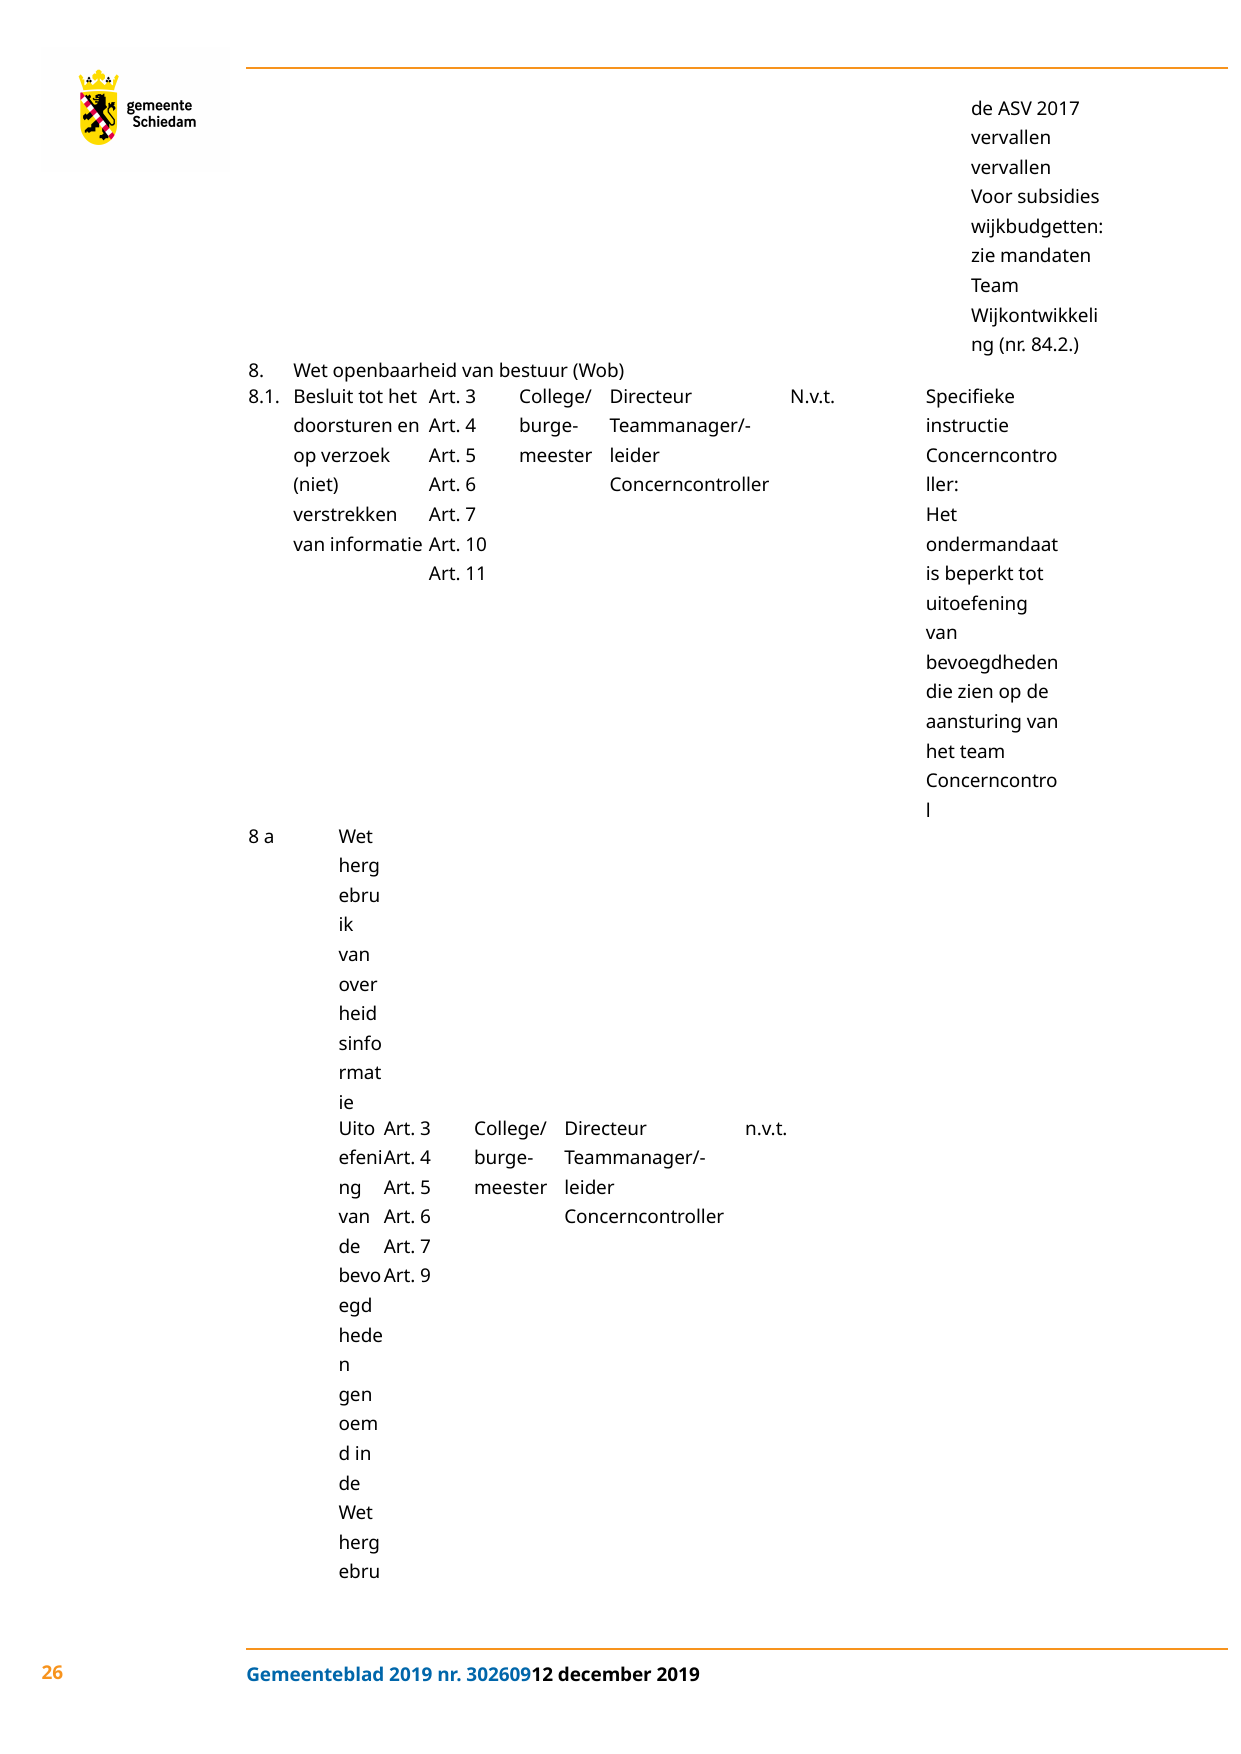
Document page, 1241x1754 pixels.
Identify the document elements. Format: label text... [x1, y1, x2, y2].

table_cell Directeur Teammanager/-leider Concerncontroller [609, 383, 790, 823]
picture [41, 47, 231, 172]
table_cell [745, 823, 880, 1115]
table_cell [880, 823, 1016, 1115]
table_cell [835, 95, 971, 357]
table_cell [474, 823, 564, 1115]
table_cell n.v.t. [745, 1115, 880, 1584]
table_cell 8.1. [248, 383, 293, 823]
table_cell de ASV 2017 vervallen vervallen Voor subsidies wijkbudgetten: zie mandaten Team Wijkontwikkeling (nr. 84.2.) [971, 95, 1106, 357]
table_cell [880, 1115, 1016, 1584]
table_cell [248, 95, 293, 357]
table_cell [655, 95, 700, 357]
table_cell Art. 3 Art. 4 Art. 5 Art. 6 Art. 7 Art. 9 [384, 1115, 474, 1584]
table_cell [971, 357, 1106, 383]
table_cell [700, 357, 835, 383]
table_cell Wet hergebruik van overheidsinformatie [338, 823, 383, 1115]
table_cell N.v.t. [790, 383, 926, 823]
table_cell Wet openbaarheid van bestuur (Wob) [293, 357, 654, 383]
table_cell [700, 95, 835, 357]
table_cell 8 a [248, 823, 338, 1115]
table_cell [293, 95, 654, 357]
table_cell [835, 357, 971, 383]
table_cell College/ burge-meester [474, 1115, 564, 1584]
table_cell [384, 823, 474, 1115]
table_cell Art. 3 Art. 4 Art. 5 Art. 6 Art. 7 Art. 10 Art. 11 [429, 383, 519, 823]
table_cell Uitoefening van de bevoegdheden genoemd in de Wet hergebru [338, 1115, 383, 1584]
table_cell College/ burge-meester [519, 383, 609, 823]
table_cell [655, 357, 700, 383]
table_cell Besluit tot het doorsturen en op verzoek (niet) verstrekken van informatie [293, 383, 429, 823]
table_cell Specifieke instructie Concerncontroller: Het ondermandaat is beperkt tot uitoefening van bevoegdheden die zien op de aansturing van het team Concerncontrol [926, 383, 1061, 823]
table_cell 8. [248, 357, 293, 383]
table_cell Directeur Teammanager/-leider Concerncontroller [564, 1115, 745, 1584]
table_cell [564, 823, 745, 1115]
table_cell [248, 1115, 338, 1584]
